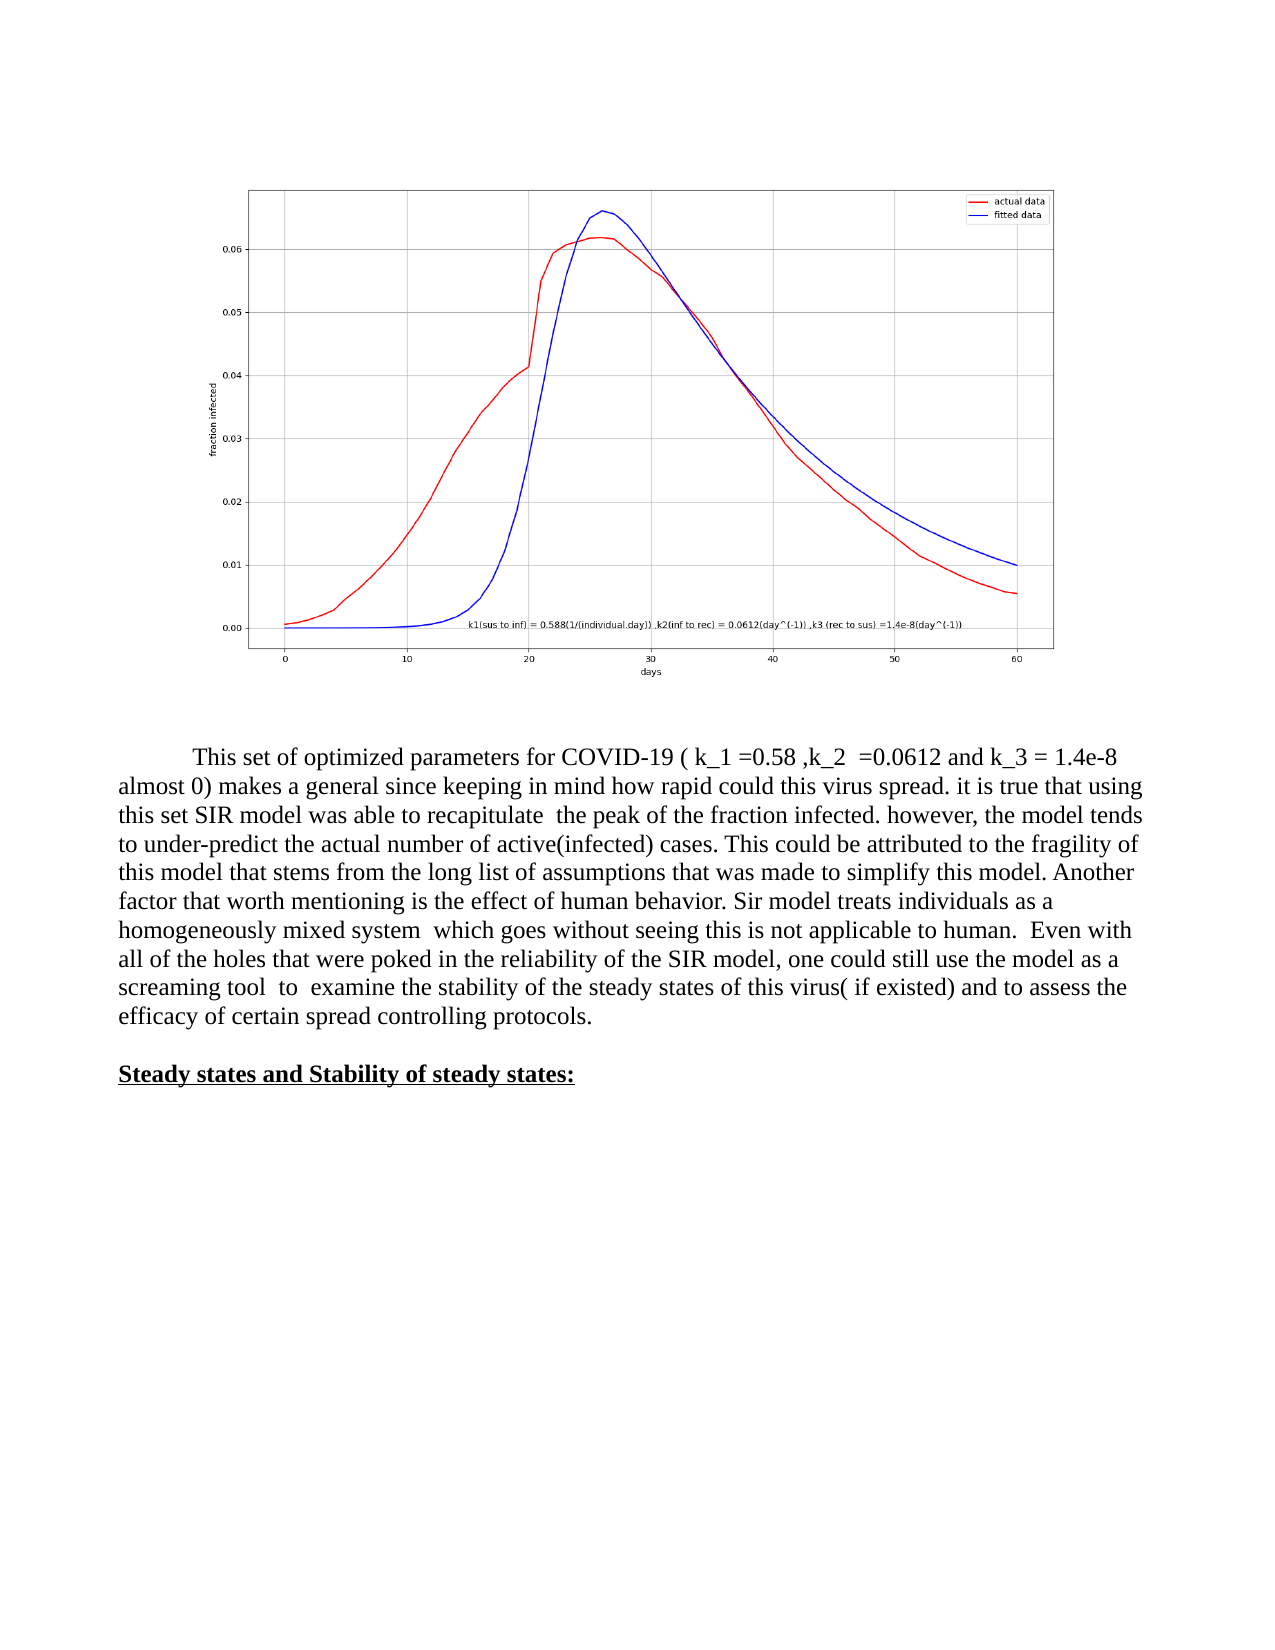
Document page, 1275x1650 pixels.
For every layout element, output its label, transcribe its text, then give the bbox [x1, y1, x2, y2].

picture [118, 118, 1157, 714]
text Steady states and Stability of steady states: [118, 1059, 1157, 1087]
text This set of optimized parameters for COVID-19 ( k_1 =0.58 ,k_2 =0.0612 and k_3 = 1.4e-8 almost 0) makes a general since keeping in mind how rapid could this virus spread. it is true that using this set SIR model was able to recapitulate the peak of the fraction infected. however, the model tends to under-predict the actual number of active(infected) cases. This could be attributed to the fragility of this model that stems from the long list of assumptions that was made to simplify this model. Another factor that worth mentioning is the effect of human behavior. Sir model treats individuals as a homogeneously mixed system which goes without seeing this is not applicable to human. Even with all of the holes that were poked in the reliability of the SIR model, one could still use the model as a screaming tool to examine the stability of the steady states of this virus( if existed) and to assess the efficacy of certain spread controlling protocols. [118, 742, 1157, 1030]
